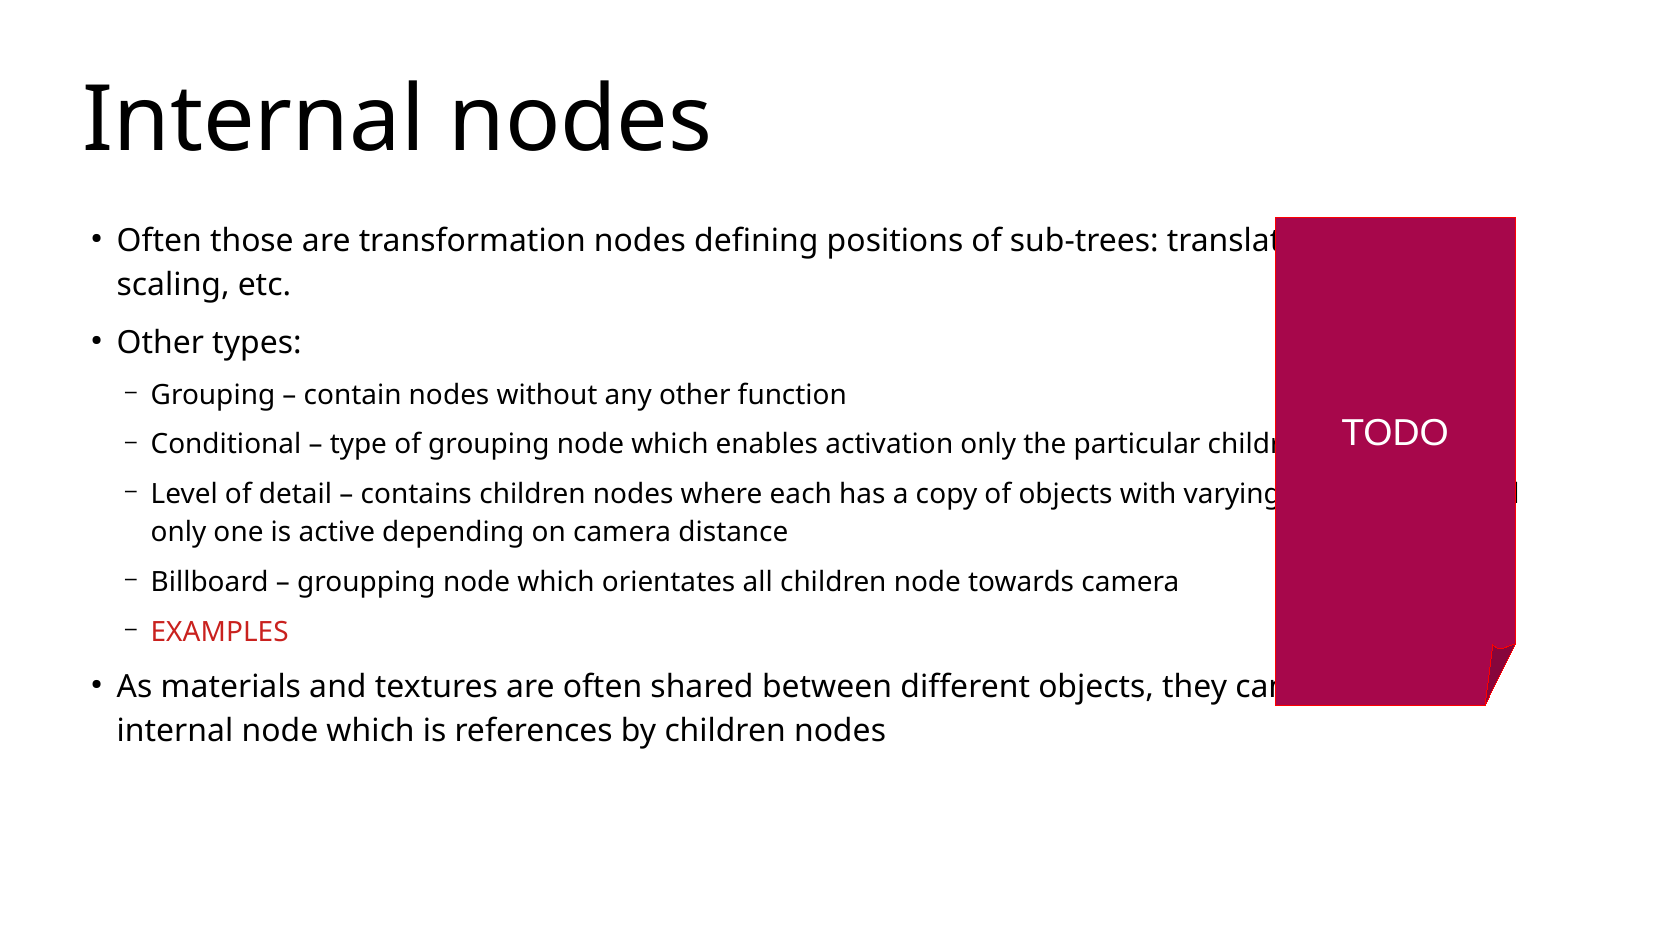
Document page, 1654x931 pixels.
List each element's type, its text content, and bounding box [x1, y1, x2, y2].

list Often those are transformation nodes defining positions of sub-trees: translations, rotations, scaling, etc. Other types: Grouping – contain nodes without any other function Conditional – type of grouping node which enables activation only the particular children node Level of detail – contains children nodes where each has a copy of objects with varying level of detail and only one is active depending on camera distance Billboard – groupping node which orientates all children node towards camera EXAMPLES As materials and textures are often shared between different objects, they can be stored as internal node which is references by children nodes [82, 217, 1571, 758]
title Internal nodes [82, 37, 1571, 193]
text_box TODO [1275, 217, 1516, 706]
